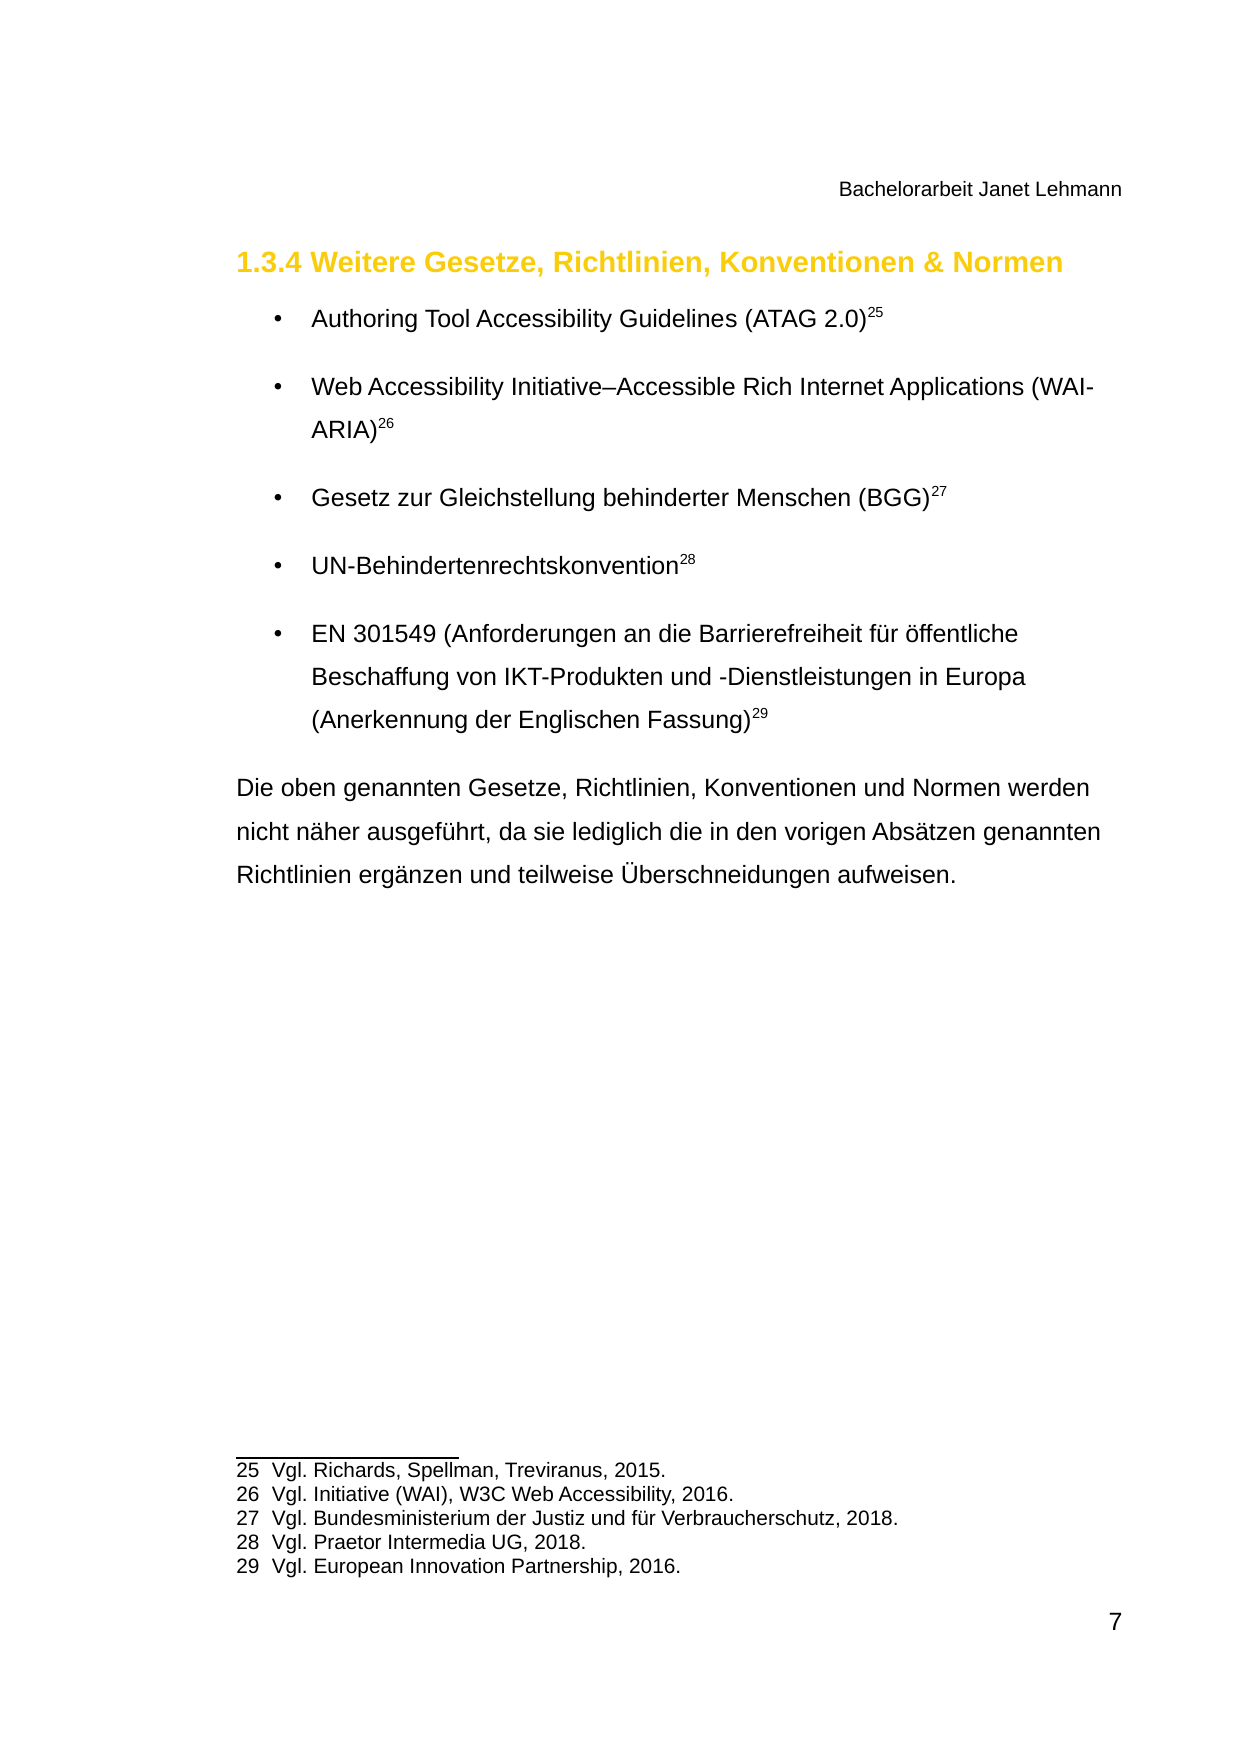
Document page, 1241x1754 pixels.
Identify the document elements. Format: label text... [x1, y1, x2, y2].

text Die oben genannten Gesetze, Richtlinien, Konventionen und Normen werden nicht näher ausgeführt, da sie lediglich die in den vorigen Absätzen genannten Richtlinien ergänzen und teilweise Überschneidungen aufweisen. [236, 773, 1122, 888]
list EN 301549 (Anforderungen an die Barrierefreiheit für öffentliche Beschaffung von IKT-Produkten und -Dienstleistungen in Europa (Anerkennung der Englischen Fassung) [274, 619, 1122, 734]
list Vgl. European Innovation Partnership, 2016. [236, 1554, 1122, 1578]
list Gesetz zur Gleichstellung behinderter Menschen (BGG) [274, 483, 1122, 512]
list Vgl. Initiative (WAI), W3C Web Accessibility, 2016. [236, 1482, 1122, 1506]
list Vgl. Richards, Spellman, Treviranus, 2015. [236, 1458, 1122, 1482]
list Vgl. Bundesministerium der Justiz und für Verbraucherschutz, 2018. [236, 1506, 1122, 1530]
subtitle Weitere Gesetze, Richtlinien, Konventionen & Normen [236, 245, 1122, 279]
list UN-Behindertenrechtskonvention [274, 551, 1122, 580]
list Vgl. Praetor Intermedia UG, 2018. [236, 1530, 1122, 1554]
list Web Accessibility Initiative–Accessible Rich Internet Applications (WAI-ARIA) [274, 372, 1122, 444]
list Authoring Tool Accessibility Guidelines (ATAG 2.0) [274, 304, 1122, 333]
